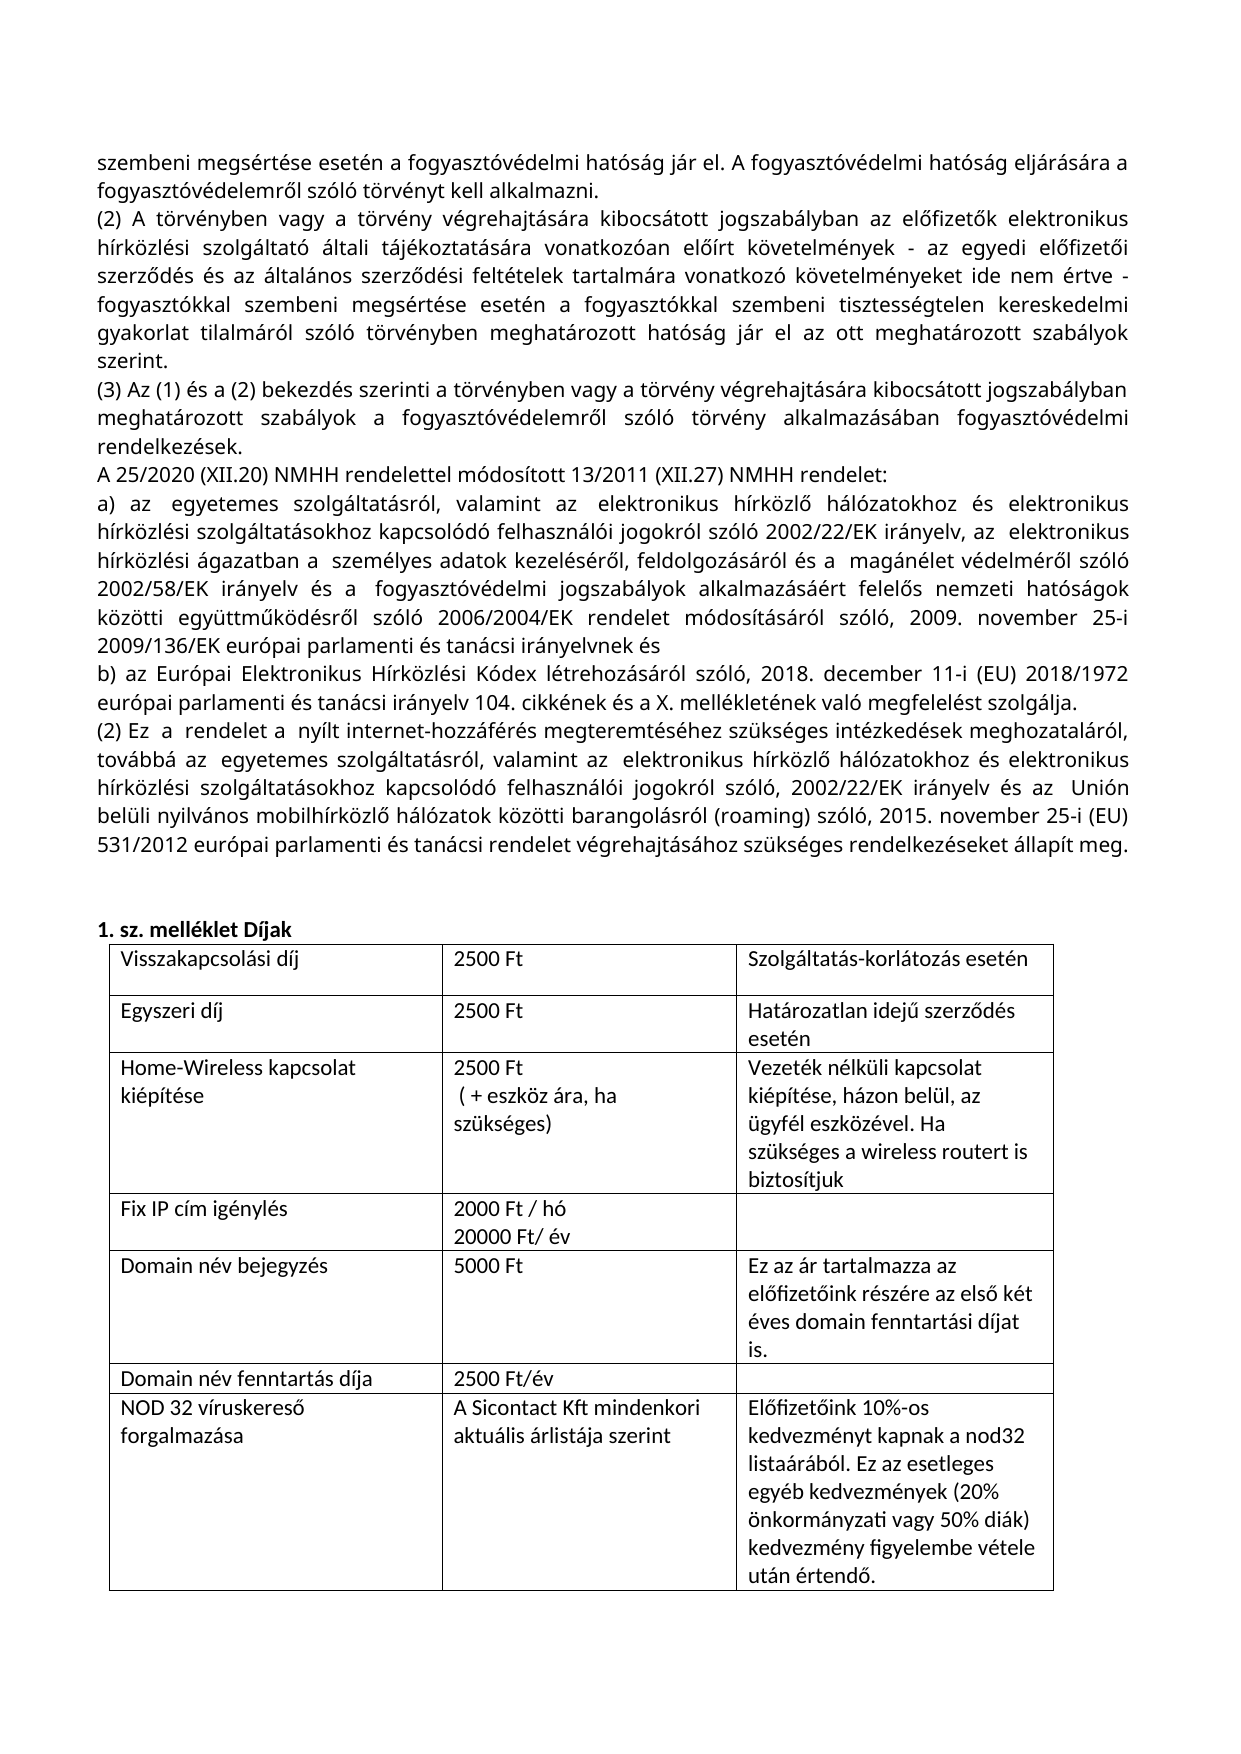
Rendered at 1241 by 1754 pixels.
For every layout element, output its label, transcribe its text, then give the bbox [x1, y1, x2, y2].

text b) az Európai Elektronikus Hírközlési Kódex létrehozásáról szóló, 2018. december 11-i (EU) 2018/1972 európai parlamenti és tanácsi irányelv 104. cikkének és a X. mellékletének való megfelelést szolgálja. [97, 659, 1130, 716]
table_header Visszakapcsolási díj [110, 945, 442, 995]
table_cell 2500 Ft [443, 996, 736, 1052]
text A 25/2020 (XII.20) NMHH rendelettel módosított 13/2011 (XII.27) NMHH rendelet: [97, 460, 1130, 489]
table_cell 2500 Ft/év [443, 1364, 736, 1392]
table_cell Fix IP cím igénylés [110, 1194, 442, 1250]
table_cell NOD 32 víruskereső forgalmazása [110, 1394, 442, 1589]
table_cell Domain név fenntartás díja [110, 1364, 442, 1392]
text a) az egyetemes szolgáltatásról, valamint az elektronikus hírközlő hálózatokhoz és elektronikus hírközlési szolgáltatásokhoz kapcsolódó felhasználói jogokról szóló 2002/22/EK irányelv, az elektronikus hírközlési ágazatban a személyes adatok kezeléséről, feldolgozásáról és a magánélet védelméről szóló 2002/58/EK irányelv és a fogyasztóvédelmi jogszabályok alkalmazásáért felelős nemzeti hatóságok közötti együttműködésről szóló 2006/2004/EK rendelet módosításáról szóló, 2009. november 25-i 2009/136/EK európai parlamenti és tanácsi irányelvnek és [97, 489, 1130, 659]
table_cell 5000 Ft [443, 1251, 736, 1363]
table_cell Egyszeri díj [110, 996, 442, 1052]
table_cell Domain név bejegyzés [110, 1251, 442, 1363]
table_cell Határozatlan idejű szerződés esetén [737, 996, 1053, 1052]
table_cell 2500 Ft ( + eszköz ára, ha szükséges) [443, 1053, 736, 1193]
table_header 2500 Ft [443, 945, 736, 995]
table_cell Ez az ár tartalmazza az előfizetőink részére az első két éves domain fenntartási díjat is. [737, 1251, 1053, 1363]
text szembeni megsértése esetén a fogyasztóvédelmi hatóság jár el. A fogyasztóvédelmi hatóság eljárására a fogyasztóvédelemről szóló törvényt kell alkalmazni. [97, 148, 1130, 204]
text (2) A törvényben vagy a törvény végrehajtására kibocsátott jogszabályban az előfizetők elektronikus hírközlési szolgáltató általi tájékoztatására vonatkozóan előírt követelmények - az egyedi előfizetői szerződés és az általános szerződési feltételek tartalmára vonatkozó követelményeket ide nem értve - fogyasztókkal szembeni megsértése esetén a fogyasztókkal szembeni tisztességtelen kereskedelmi gyakorlat tilalmáról szóló törvényben meghatározott hatóság jár el az ott meghatározott szabályok szerint. [97, 204, 1130, 375]
subtitle 1. sz. melléklet Díjak [97, 915, 1130, 943]
table_cell [737, 1194, 1053, 1250]
text (3) Az (1) és a (2) bekezdés szerinti a törvényben vagy a törvény végrehajtására kibocsátott jogszabályban meghatározott szabályok a fogyasztóvédelemről szóló törvény alkalmazásában fogyasztóvédelmi rendelkezések. [97, 375, 1130, 460]
table_cell Vezeték nélküli kapcsolat kiépítése, házon belül, az ügyfél eszközével. Ha szükséges a wireless routert is biztosítjuk [737, 1053, 1053, 1193]
text (2) Ez a rendelet a nyílt internet-hozzáférés megteremtéséhez szükséges intézkedések meghozataláról, továbbá az egyetemes szolgáltatásról, valamint az elektronikus hírközlő hálózatokhoz és elektronikus hírközlési szolgáltatásokhoz kapcsolódó felhasználói jogokról szóló, 2002/22/EK irányelv és az Unión belüli nyilvános mobilhírközlő hálózatok közötti barangolásról (roaming) szóló, 2015. november 25-i (EU) 531/2012 európai parlamenti és tanácsi rendelet végrehajtásához szükséges rendelkezéseket állapít meg. [97, 716, 1130, 858]
table_cell Előfizetőink 10%-os kedvezményt kapnak a nod32 listaárából. Ez az esetleges egyéb kedvezmények (20% önkormányzati vagy 50% diák) kedvezmény figyelembe vétele után értendő. [737, 1394, 1053, 1589]
table_header Szolgáltatás-korlátozás esetén [737, 945, 1053, 995]
table_cell A Sicontact Kft mindenkori aktuális árlistája szerint [443, 1394, 736, 1589]
table_cell 2000 Ft / hó 20000 Ft/ év [443, 1194, 736, 1250]
table_cell [737, 1364, 1053, 1392]
table_cell Home-Wireless kapcsolat kiépítése [110, 1053, 442, 1193]
